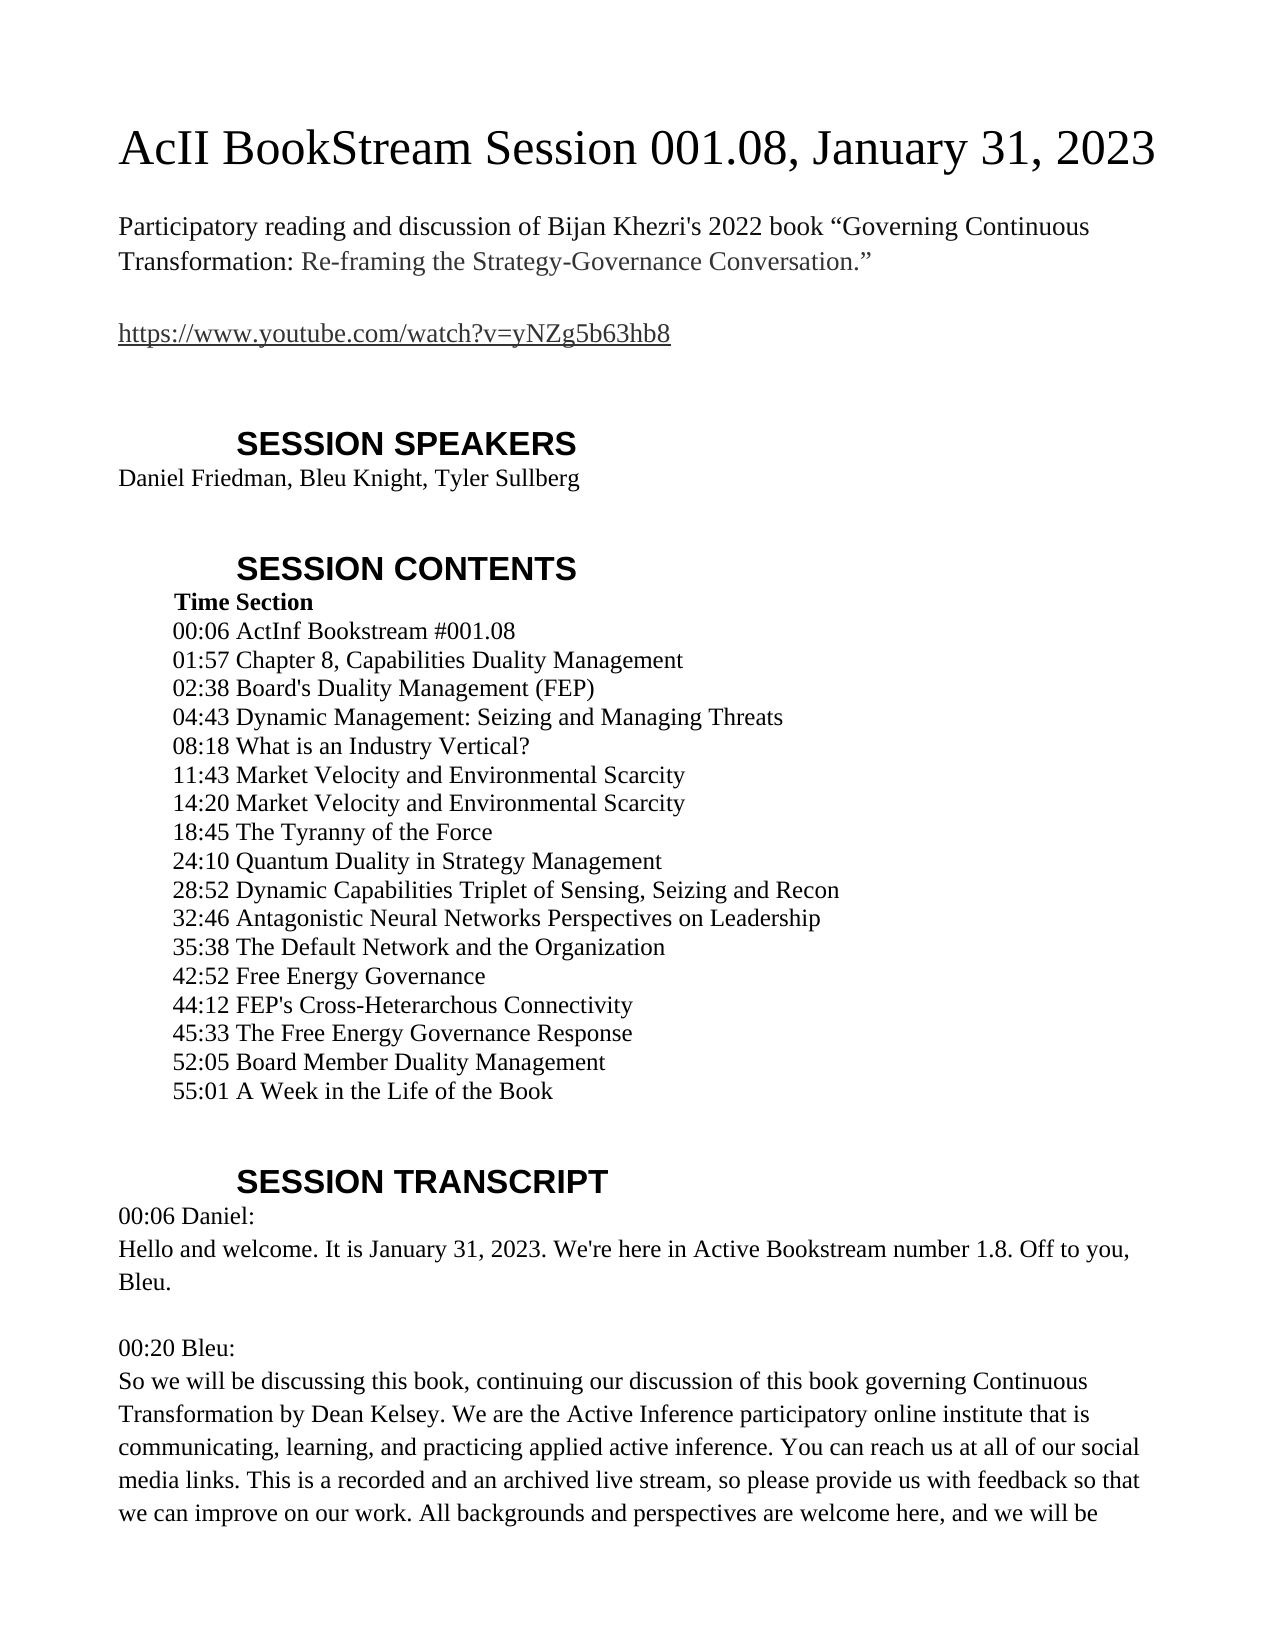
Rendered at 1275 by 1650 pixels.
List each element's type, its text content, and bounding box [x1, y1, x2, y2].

table_cell 42:52 [112, 961, 232, 990]
text 00:20 Bleu: [118, 1333, 1157, 1362]
table_cell ActInf Bookstream #001.08 [233, 616, 871, 645]
subtitle SESSION TRANSCRIPT [118, 1162, 1157, 1201]
table_cell 28:52 [112, 875, 232, 903]
table_cell Antagonistic Neural Networks Perspectives on Leadership [233, 904, 871, 932]
table_cell 55:01 [112, 1076, 232, 1105]
text Participatory reading and discussion of Bijan Khezri's 2022 book “Governing Continuous Transformation: Re-framing the Strategy-Governance Conversation.” [118, 210, 1157, 277]
table_header Section [233, 587, 871, 616]
table_cell 11:43 [112, 760, 232, 788]
text Daniel Friedman, Bleu Knight, Tyler Sullberg [118, 463, 1157, 491]
subtitle SESSION CONTENTS [118, 549, 1157, 587]
table_cell 35:38 [112, 932, 232, 961]
text 00:06 Daniel: [118, 1201, 1157, 1229]
table_cell The Free Energy Governance Response [233, 1019, 871, 1047]
table_cell 00:06 [112, 616, 232, 645]
table_cell Board Member Duality Management [233, 1047, 871, 1076]
table_cell 18:45 [112, 817, 232, 846]
text https://www.youtube.com/watch?v=yNZg5b63hb8 [118, 317, 1157, 348]
table_cell The Tyranny of the Force [233, 817, 871, 846]
table_cell Board's Duality Management (FEP) [233, 674, 871, 702]
table_cell 08:18 [112, 731, 232, 760]
table_cell 14:20 [112, 789, 232, 817]
table_header Time [112, 587, 232, 616]
table_cell The Default Network and the Organization [233, 932, 871, 961]
table_cell Dynamic Management: Seizing and Managing Threats [233, 702, 871, 731]
table_cell Market Velocity and Environmental Scarcity [233, 760, 871, 788]
table_cell 02:38 [112, 674, 232, 702]
table_cell FEP's Cross-Heterarchous Connectivity [233, 990, 871, 1018]
table_cell Market Velocity and Environmental Scarcity [233, 789, 871, 817]
subtitle AcII BookStream Session 001.08, January 31, 2023 [118, 118, 1157, 176]
table_cell 04:43 [112, 702, 232, 731]
table_cell 32:46 [112, 904, 232, 932]
table_cell Chapter 8, Capabilities Duality Management [233, 645, 871, 673]
text Hello and welcome. It is January 31, 2023. We're here in Active Bookstream number 1.8. Off to you, Bleu. [118, 1234, 1157, 1296]
table_cell Free Energy Governance [233, 961, 871, 990]
table_cell 01:57 [112, 645, 232, 673]
table_cell 45:33 [112, 1019, 232, 1047]
text So we will be discussing this book, continuing our discussion of this book governing Continuous Transformation by Dean Kelsey. We are the Active Inference participatory online institute that is communicating, learning, and practicing applied active inference. You can reach us at all of our social media links. This is a recorded and an archived live stream, so please provide us with feedback so that we can improve on our work. All backgrounds and perspectives are welcome here, and we will be [118, 1366, 1157, 1527]
table_cell Quantum Duality in Strategy Management [233, 846, 871, 875]
table_cell A Week in the Life of the Book [233, 1076, 871, 1105]
table_cell 44:12 [112, 990, 232, 1018]
table_cell What is an Industry Vertical? [233, 731, 871, 760]
table_cell 24:10 [112, 846, 232, 875]
table_cell Dynamic Capabilities Triplet of Sensing, Seizing and Recon [233, 875, 871, 903]
subtitle SESSION SPEAKERS [118, 424, 1157, 463]
table_cell 52:05 [112, 1047, 232, 1076]
